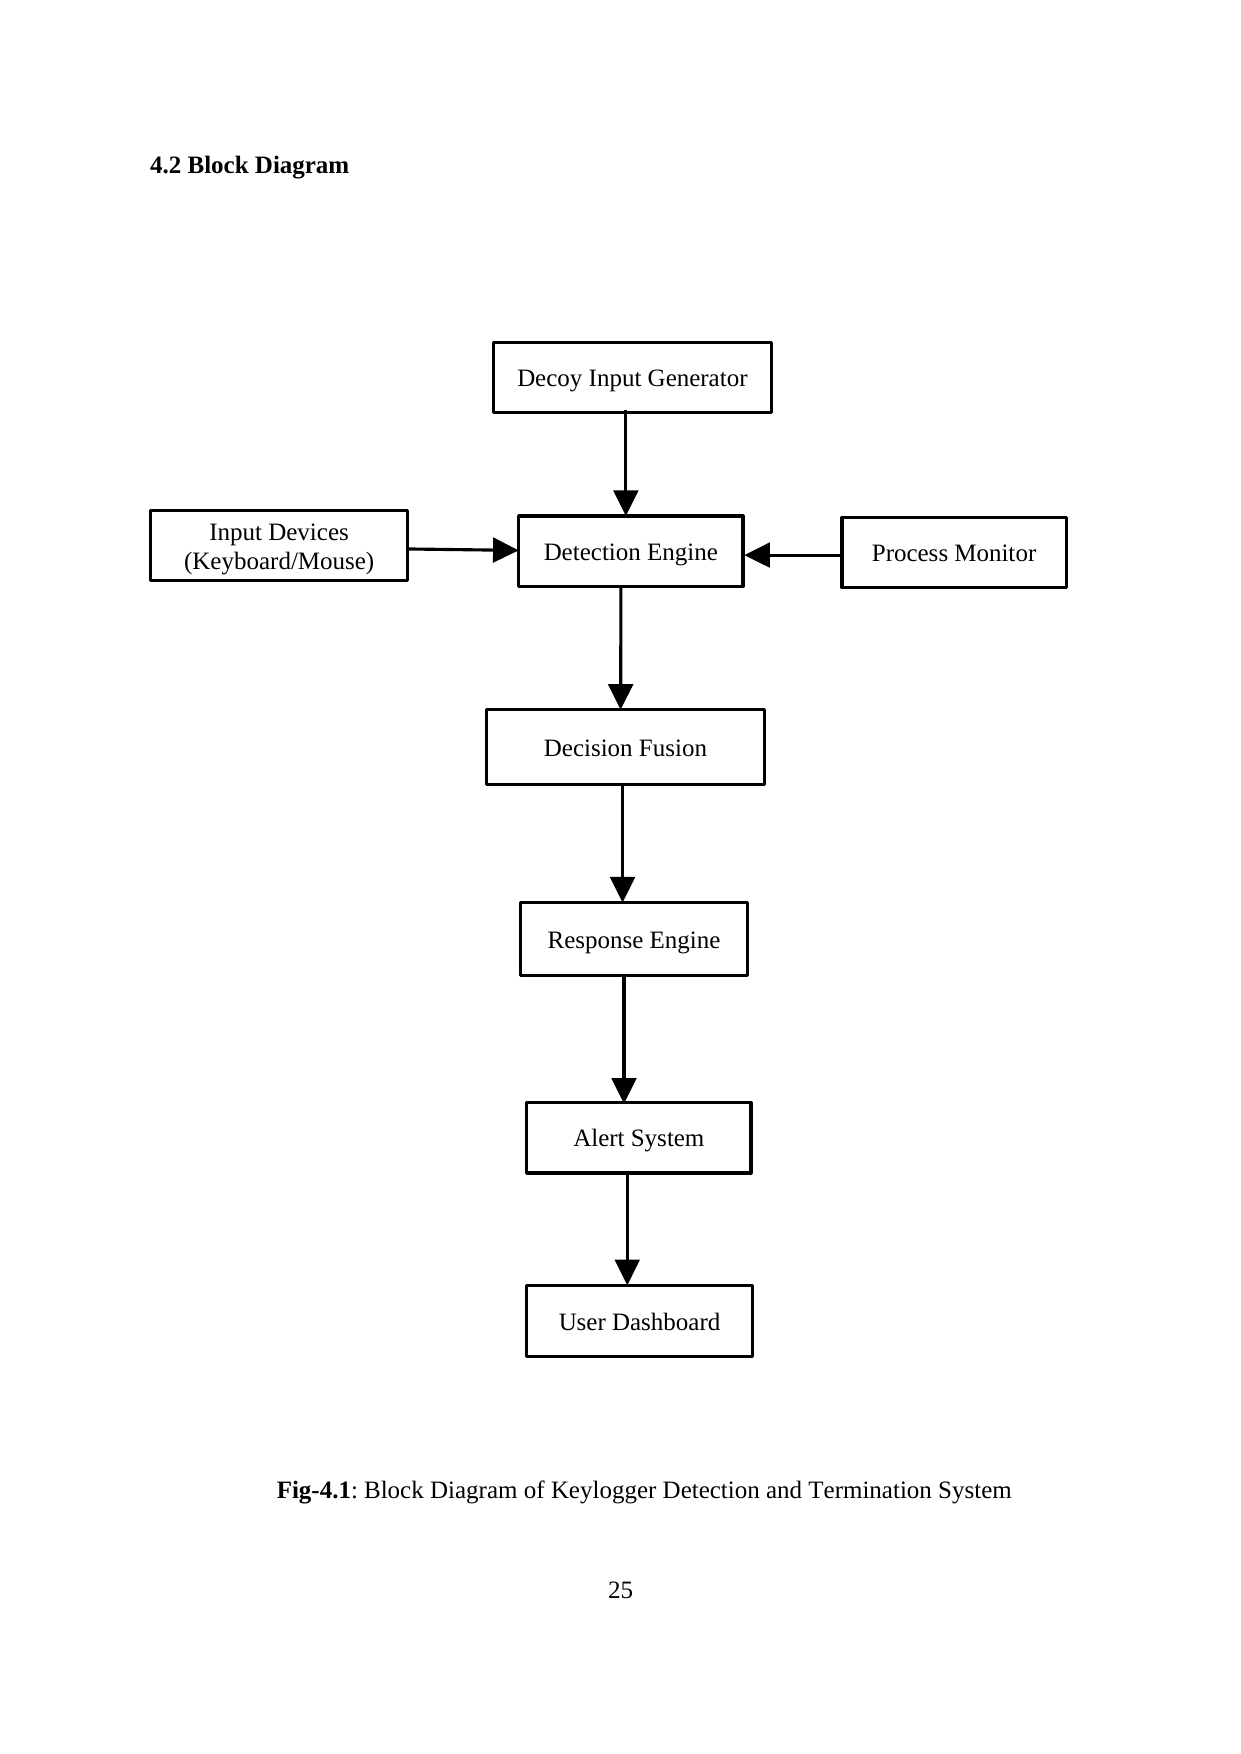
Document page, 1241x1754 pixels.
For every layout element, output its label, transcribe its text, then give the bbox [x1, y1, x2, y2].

text 4.2 Block Diagram [150, 150, 1091, 179]
